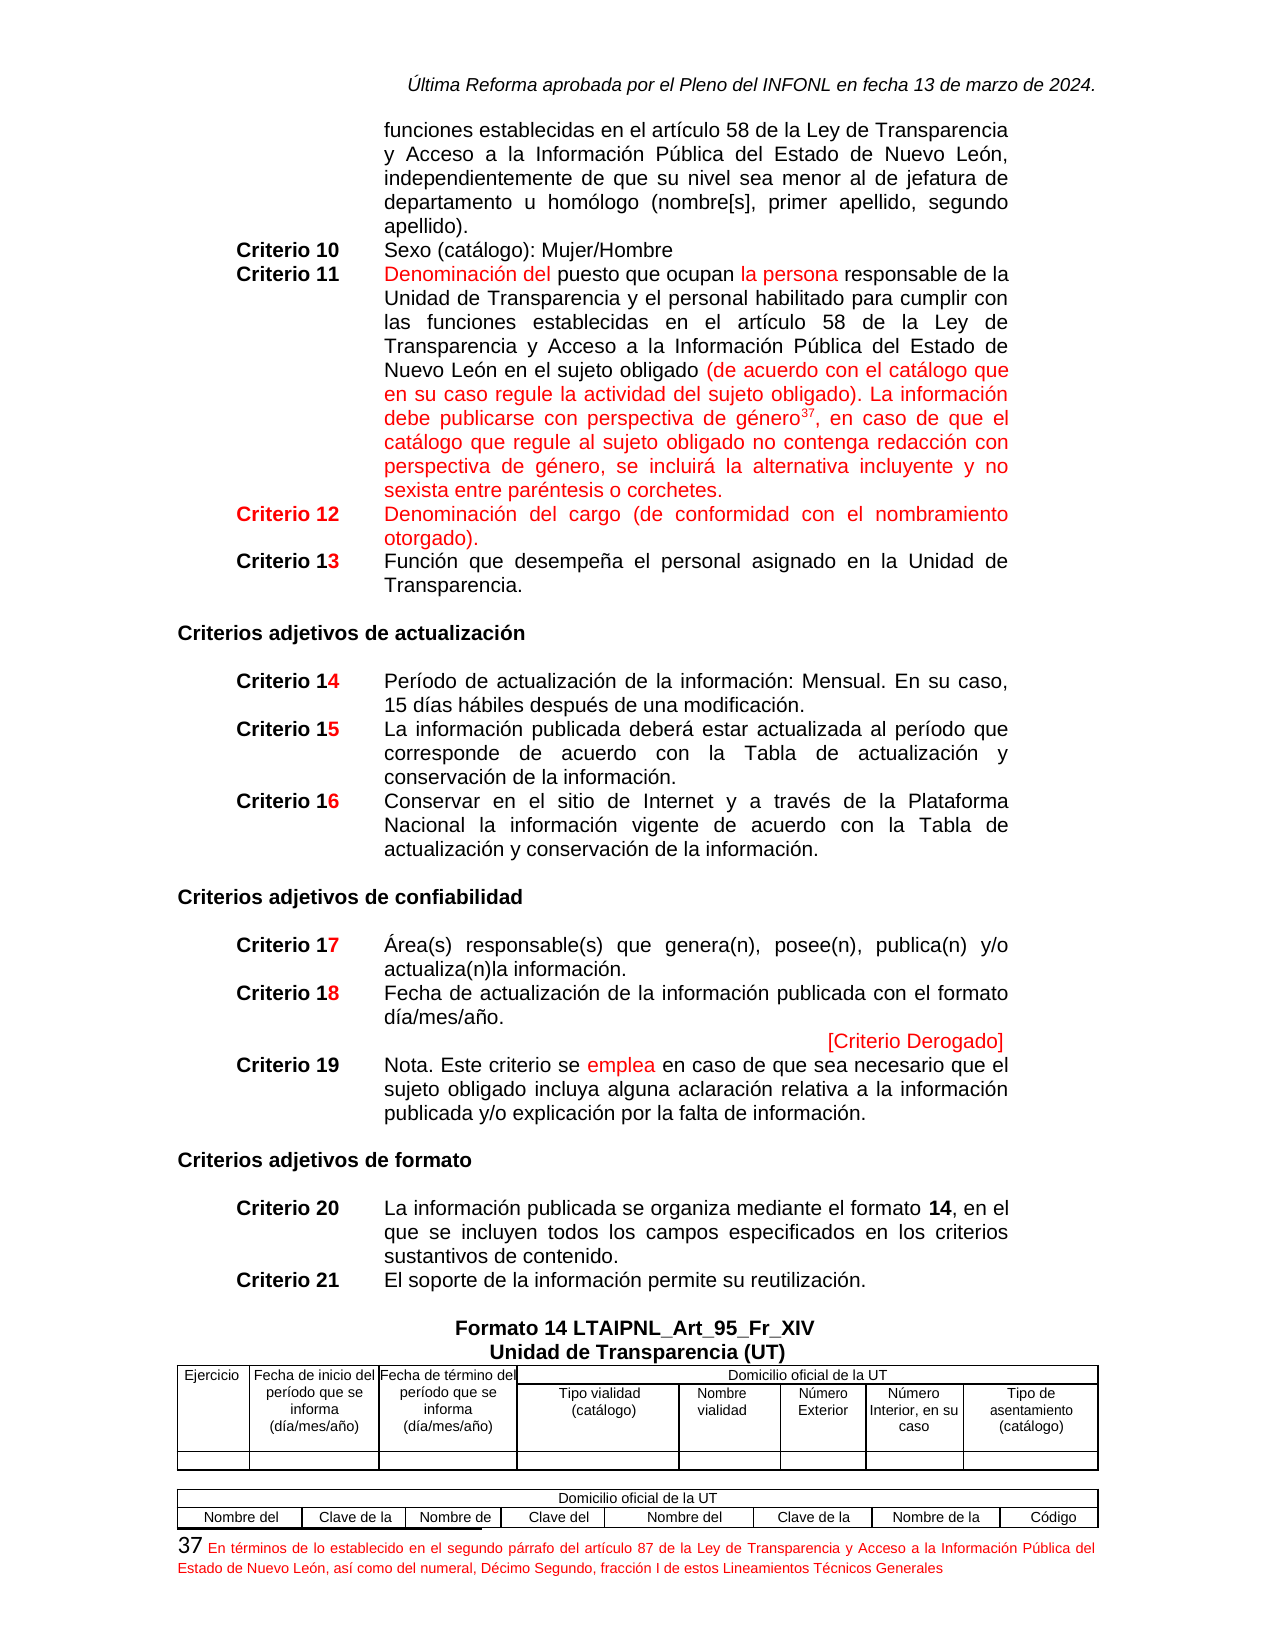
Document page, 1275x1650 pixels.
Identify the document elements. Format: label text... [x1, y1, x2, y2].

table_header Fecha de término del período que se informa (día/mes/año) [380, 1366, 516, 1451]
table_cell Número Exterior [781, 1385, 865, 1451]
table_cell Número Interior, en su caso [867, 1385, 963, 1451]
text Criterio 17 Área(s) responsable(s) que genera(n), posee(n), publica(n) y/o actualiza(n)la información. [236, 933, 1009, 981]
text funciones establecidas en el artículo 58 de la Ley de Transparencia y Acceso a la Información Pública del Estado de Nuevo León, independientemente de que su nivel sea menor al de jefatura de departamento u homólogo (nombre[s], primer apellido, segundo apellido). [236, 118, 1009, 238]
text Criterio 20 La información publicada se organiza mediante el formato 14, en el que se incluyen todos los campos especificados en los criterios sustantivos de contenido. [236, 1196, 1009, 1268]
table_cell Nombre del [178, 1508, 301, 1526]
text Criterio 16 Conservar en el sitio de Internet y a través de la Plataforma Nacional la información vigente de acuerdo con la Tabla de actualización y conservación de la información. [236, 789, 1009, 861]
table_cell [867, 1452, 963, 1469]
table_cell [964, 1452, 1097, 1469]
table_cell Nombre del [605, 1508, 753, 1526]
table_cell Clave de la [303, 1508, 405, 1526]
table_cell Tipo vialidad (catálogo) [518, 1385, 678, 1451]
table_cell [380, 1452, 516, 1469]
text Formato 14 LTAIPNL_Art_95_Fr_XIV [177, 1316, 1093, 1340]
table_cell Clave de la [754, 1508, 871, 1526]
table_cell Tipo de asentamiento (catálogo) [964, 1385, 1097, 1451]
text Criterios adjetivos de confiabilidad [177, 885, 1009, 909]
table_cell Nombre vialidad [680, 1385, 780, 1451]
text Criterio 13 Función que desempeña el personal asignado en la Unidad de Transparencia. [236, 549, 1009, 597]
table_cell [781, 1452, 865, 1469]
text Criterio 10 Sexo (catálogo): Mujer/Hombre [236, 238, 1009, 262]
text Criterios adjetivos de actualización [177, 621, 1009, 645]
table_cell Clave del [502, 1508, 604, 1526]
table_cell [250, 1452, 378, 1469]
table_cell [518, 1452, 678, 1469]
text Criterio 18 Fecha de actualización de la información publicada con el formato día/mes/año. [236, 981, 1009, 1028]
table_cell [680, 1452, 780, 1469]
text Criterio 14 Período de actualización de la información: Mensual. En su caso, 15 días hábiles después de una modificación. [236, 669, 1009, 717]
text Criterio 15 La información publicada deberá estar actualizada al período que corresponde de acuerdo con la Tabla de actualización y conservación de la información. [236, 717, 1009, 789]
table_cell Nombre de [406, 1508, 500, 1526]
text Unidad de Transparencia (UT) [177, 1340, 1098, 1364]
text Criterio 11 Denominación del puesto que ocupan la persona responsable de la Unidad de Transparencia y el personal habilitado para cumplir con las funciones establecidas en el artículo 58 de la Ley de Transparencia y Acceso a la Información Pública del Estado de Nuevo León en el sujeto obligado (de acuerdo con el catálogo que en su caso regule la actividad del sujeto obligado). La información debe publicarse con perspectiva de género, en caso de que el catálogo que regule al sujeto obligado no contenga redacción con perspectiva de género, se incluirá la alternativa incluyente y no sexista entre paréntesis o corchetes. [236, 262, 1009, 501]
text En términos de lo establecido en el segundo párrafo del artículo 87 de la Ley de Transparencia y Acceso a la Información Pública del Estado de Nuevo León, así como del numeral, Décimo Segundo, fracción I de estos Lineamientos Técnicos Generales [177, 1529, 1098, 1576]
table_cell Nombre de la [873, 1508, 999, 1526]
table_header Fecha de inicio del período que se informa (día/mes/año) [250, 1366, 378, 1451]
table_cell [178, 1452, 249, 1469]
table_header Ejercicio [178, 1366, 249, 1451]
table_header Domicilio oficial de la UT [518, 1366, 1097, 1383]
text Criterios adjetivos de formato [177, 1148, 1009, 1172]
table_cell Código [1001, 1508, 1097, 1526]
text Criterio 19 Nota. Este criterio se emplea en caso de que sea necesario que el sujeto obligado incluya alguna aclaración relativa a la información publicada y/o explicación por la falta de información. [236, 1052, 1009, 1124]
text [Criterio Derogado] [236, 1028, 1009, 1052]
table_header Domicilio oficial de la UT [178, 1490, 1097, 1507]
text Criterio 12 Denominación del cargo (de conformidad con el nombramiento otorgado). [236, 501, 1009, 549]
text Criterio 21 El soporte de la información permite su reutilización. [236, 1268, 1009, 1292]
